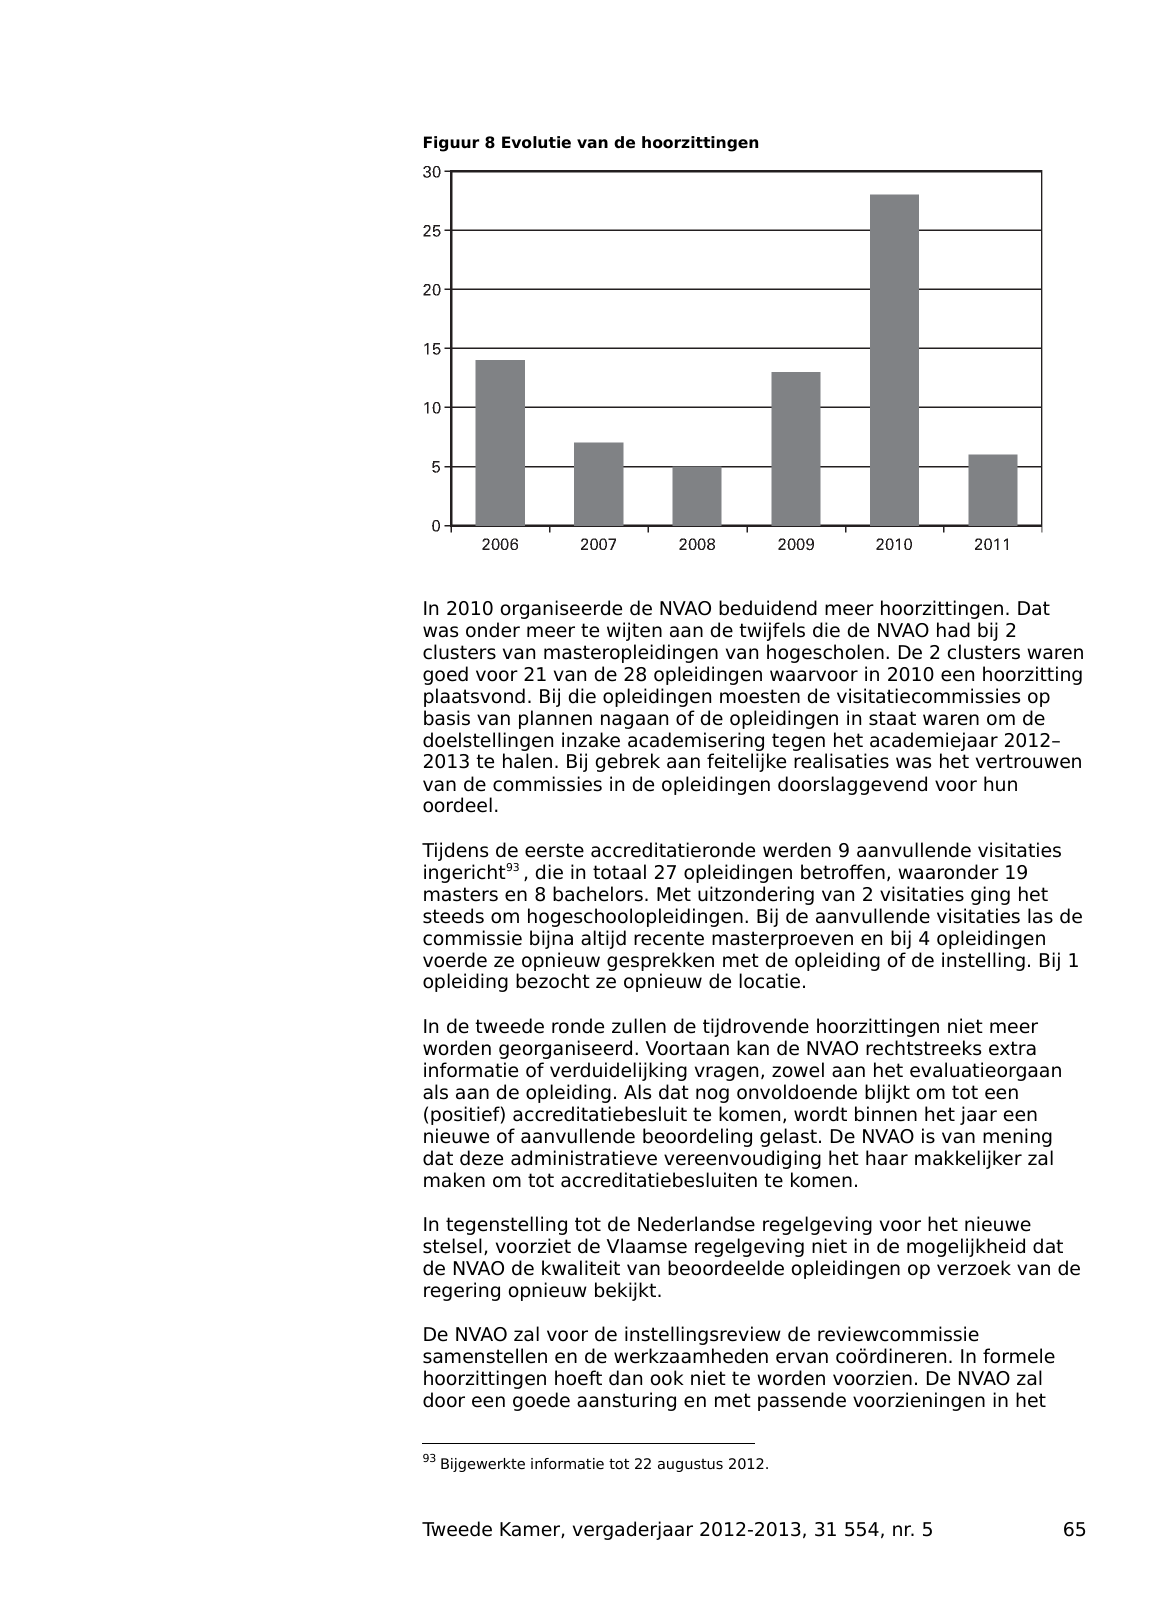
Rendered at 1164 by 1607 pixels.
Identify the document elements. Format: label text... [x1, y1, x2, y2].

text In de tweede ronde zullen de tijdrovende hoorzittingen niet meer worden georganiseerd. Voortaan kan de NVAO rechtstreeks extra informatie of verduidelijking vragen, zowel aan het evaluatieorgaan als aan de opleiding. Als dat nog onvoldoende blijkt om tot een (positief) accreditatiebesluit te komen, wordt binnen het jaar een nieuwe of aanvullende beoordeling gelast. De NVAO is van mening dat deze administratieve vereenvoudiging het haar makkelijker zal maken om tot accreditatiebesluiten te komen. [422, 1016, 1087, 1191]
text Figuur 8 Evolutie van de hoorzittingen [422, 134, 1042, 152]
text De NVAO zal voor de instellingsreview de reviewcommissie samenstellen en de werkzaamheden ervan coördineren. In formele hoorzittingen hoeft dan ook niet te worden voorzien. De NVAO zal door een goede aansturing en met passende voorzieningen in het [422, 1324, 1087, 1412]
text In tegenstelling tot de Nederlandse regelgeving voor het nieuwe stelsel, voorziet de Vlaamse regelgeving niet in de mogelijkheid dat de NVAO de kwaliteit van beoordeelde opleidingen op verzoek van de regering opnieuw bekijkt. [422, 1214, 1087, 1302]
text Tijdens de eerste accreditatieronde werden 9 aanvullende visitaties ingericht, die in totaal 27 opleidingen betroffen, waaronder 19 masters en 8 bachelors. Met uitzondering van 2 visitaties ging het steeds om hogeschoolopleidingen. Bij de aanvullende visitaties las de commissie bijna altijd recente masterproeven en bij 4 opleidingen voerde ze opnieuw gesprekken met de opleiding of de instelling. Bij 1 opleiding bezocht ze opnieuw de locatie. [422, 839, 1087, 993]
text Bijgewerkte informatie tot 22 augustus 2012. [422, 1452, 1087, 1474]
picture [422, 163, 1043, 554]
text In 2010 organiseerde de NVAO beduidend meer hoorzittingen. Dat was onder meer te wijten aan de twijfels die de NVAO had bij 2 clusters van masteropleidingen van hogescholen. De 2 clusters waren goed voor 21 van de 28 opleidingen waarvoor in 2010 een hoorzitting plaatsvond. Bij die opleidingen moesten de visitatiecommissies op basis van plannen nagaan of de opleidingen in staat waren om de doelstellingen inzake academisering tegen het academiejaar 2012–2013 te halen. Bij gebrek aan feitelijke realisaties was het vertrouwen van de commissies in de opleidingen doorslaggevend voor hun oordeel. [422, 598, 1087, 817]
